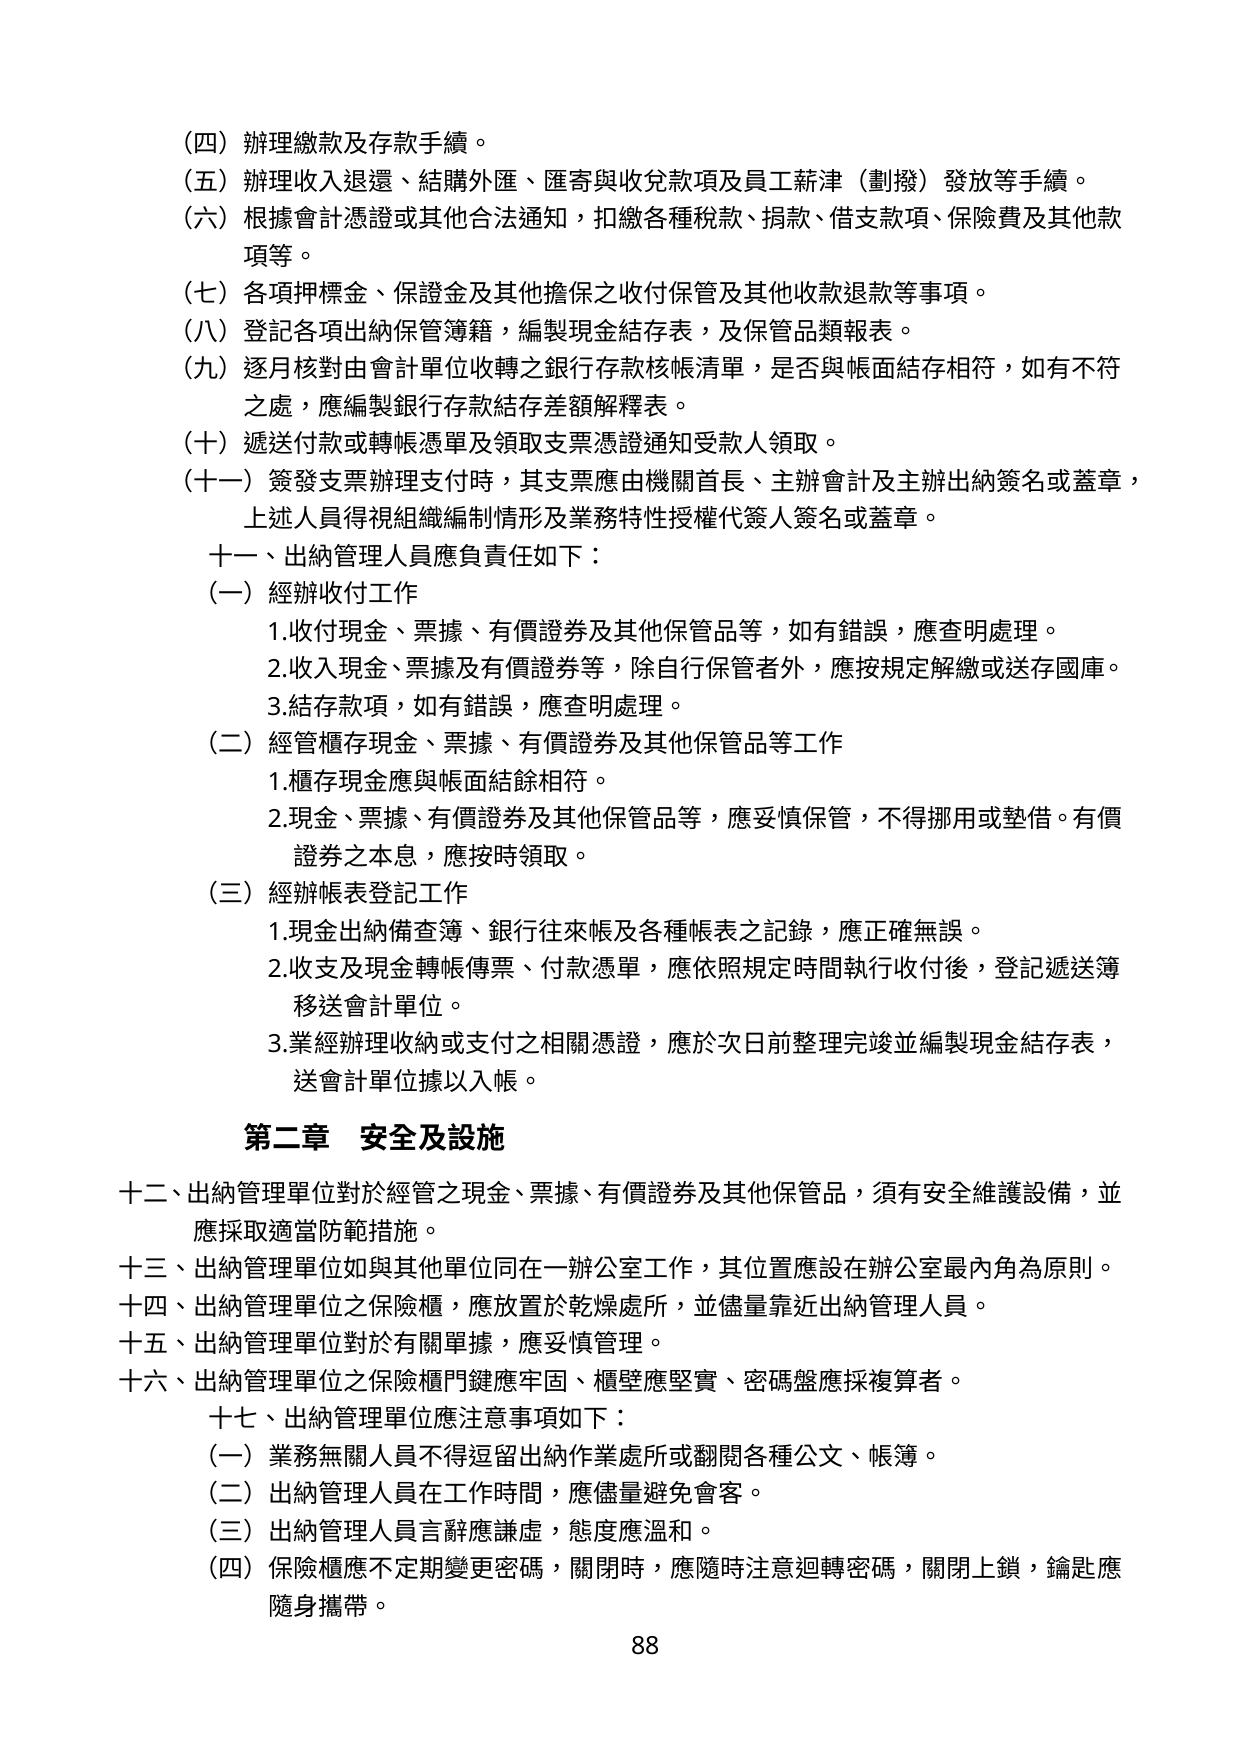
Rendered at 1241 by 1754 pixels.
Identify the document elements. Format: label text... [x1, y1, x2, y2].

text （三）出納管理人員言辭應謙虛，態度應溫和。 [193, 1510, 1122, 1548]
text （六）根據會計憑證或其他合法通知，扣繳各種稅款、捐款、借支款項、保險費及其他款項等。 [168, 198, 1122, 273]
text 1.收付現金、票據、有價證券及其他保管品等，如有錯誤，應查明處理。 [267, 610, 1122, 648]
text 十二、出納管理單位對於經管之現金、票據、有價證券及其他保管品，須有安全維護設備，並應採取適當防範措施。 [118, 1173, 1122, 1248]
text （二）經管櫃存現金、票據、有價證券及其他保管品等工作 [193, 723, 1122, 760]
text （九）逐月核對由會計單位收轉之銀行存款核帳清單，是否與帳面結存相符，如有不符之處，應編製銀行存款結存差額解釋表。 [168, 348, 1122, 423]
text 十六、出納管理單位之保險櫃門鍵應牢固、櫃壁應堅實、密碼盤應採複算者。 [118, 1360, 1122, 1398]
text （四）辦理繳款及存款手續。 [168, 123, 1122, 160]
text （五）辦理收入退還、結購外匯、匯寄與收兌款項及員工薪津（劃撥）發放等手續。 [168, 160, 1122, 198]
text 2.收入現金、票據及有價證券等，除自行保管者外，應按規定解繳或送存國庫。 [267, 648, 1122, 685]
text 十一、出納管理人員應負責任如下： [209, 535, 1122, 573]
text 十七、出納管理單位應注意事項如下： [209, 1398, 1122, 1435]
text （十）遞送付款或轉帳憑單及領取支票憑證通知受款人領取。 [168, 423, 1122, 460]
text 1.現金出納備查簿、銀行往來帳及各種帳表之記錄，應正確無誤。 [267, 910, 1122, 948]
text （四）保險櫃應不定期變更密碼，關閉時，應隨時注意迴轉密碼，關閉上鎖，鑰匙應隨身攜帶。 [193, 1548, 1122, 1623]
text （一）經辦收付工作 [193, 573, 1122, 610]
text 2.收支及現金轉帳傳票、付款憑單，應依照規定時間執行收付後，登記遞送簿移送會計單位。 [267, 948, 1122, 1023]
text 2.現金、票據、有價證券及其他保管品等，應妥慎保管，不得挪用或墊借。有價證券之本息，應按時領取。 [267, 798, 1122, 873]
text 十三、出納管理單位如與其他單位同在一辦公室工作，其位置應設在辦公室最內角為原則。 [118, 1248, 1122, 1285]
text 十四、出納管理單位之保險櫃，應放置於乾燥處所，並儘量靠近出納管理人員。 [118, 1285, 1122, 1323]
text （七）各項押標金、保證金及其他擔保之收付保管及其他收款退款等事項。 [168, 273, 1122, 310]
text 第二章 安全及設施 [218, 1098, 1122, 1173]
text （一）業務無關人員不得逗留出納作業處所或翻閱各種公文、帳簿。 [193, 1435, 1122, 1473]
text （八）登記各項出納保管簿籍，編製現金結存表，及保管品類報表。 [168, 310, 1122, 348]
text 3.結存款項，如有錯誤，應查明處理。 [267, 685, 1122, 723]
text （三）經辦帳表登記工作 [193, 873, 1122, 910]
text 1.櫃存現金應與帳面結餘相符。 [267, 760, 1122, 798]
text 十五、出納管理單位對於有關單據，應妥慎管理。 [118, 1323, 1122, 1360]
text （二）出納管理人員在工作時間，應儘量避免會客。 [193, 1473, 1122, 1510]
text （十一）簽發支票辦理支付時，其支票應由機關首長、主辦會計及主辦出納簽名或蓋章，上述人員得視組織編制情形及業務特性授權代簽人簽名或蓋章。 [168, 460, 1122, 535]
text 3.業經辦理收納或支付之相關憑證，應於次日前整理完竣並編製現金結存表，送會計單位據以入帳。 [267, 1023, 1122, 1098]
